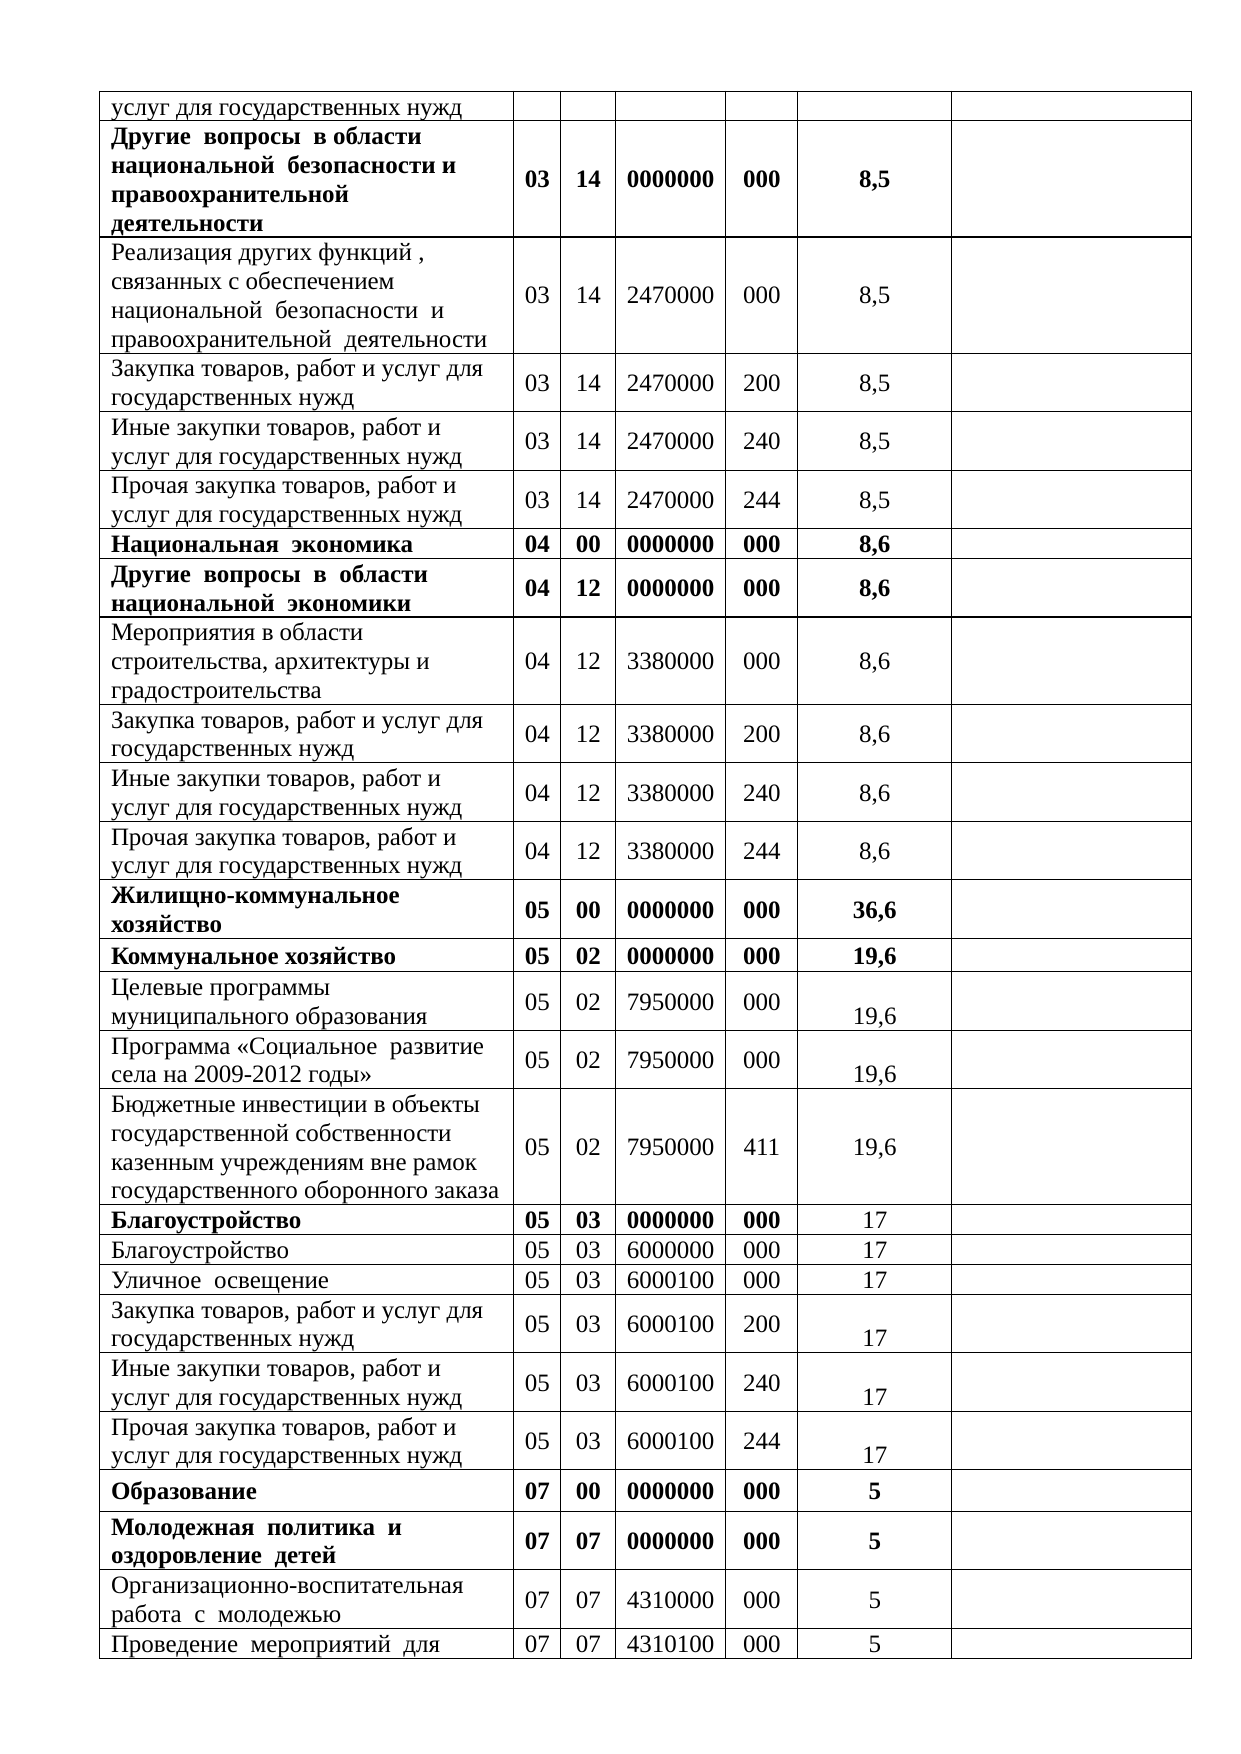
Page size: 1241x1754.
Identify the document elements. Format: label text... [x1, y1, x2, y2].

table_cell Иные закупки товаров, работ и услуг для государственных нужд [100, 763, 513, 821]
table_cell Целевые программы муниципального образования [100, 972, 513, 1030]
table_cell Мероприятия в области строительства, архитектуры и градостроительства [100, 618, 513, 704]
table_cell 05 [514, 939, 560, 971]
table_cell Проведение мероприятий для [100, 1629, 513, 1658]
table_cell 04 [514, 822, 560, 879]
table_cell 02 [561, 939, 615, 971]
table_cell 411 [726, 1089, 797, 1204]
table_cell 03 [514, 354, 560, 411]
table_cell 03 [514, 471, 560, 528]
table_cell 5 [798, 1629, 951, 1658]
table_cell 6000100 [616, 1412, 725, 1469]
table_cell 19,6 [798, 939, 951, 971]
table_cell 07 [514, 1512, 560, 1569]
table_cell 14 [561, 238, 615, 352]
table_cell Коммунальное хозяйство [100, 939, 513, 971]
table_cell [952, 939, 1191, 971]
table_cell Образование [100, 1470, 513, 1511]
table_cell 000 [726, 238, 797, 352]
table_cell Закупка товаров, работ и услуг для государственных нужд [100, 705, 513, 762]
table_cell 03 [561, 1205, 615, 1234]
table_cell 19,6 [798, 972, 951, 1030]
table_cell 3380000 [616, 763, 725, 821]
table_cell 00 [561, 880, 615, 938]
table_cell [561, 92, 615, 120]
table_cell 04 [514, 618, 560, 704]
table_cell 000 [726, 1235, 797, 1264]
table_cell [952, 559, 1191, 616]
table_cell 5 [798, 1470, 951, 1511]
table_cell 00 [561, 529, 615, 558]
table_cell 244 [726, 471, 797, 528]
table_cell 7950000 [616, 1031, 725, 1088]
table_cell 12 [561, 763, 615, 821]
table_cell 200 [726, 705, 797, 762]
table_cell 03 [561, 1353, 615, 1411]
table_cell 03 [514, 412, 560, 469]
table_cell 14 [561, 121, 615, 236]
table_cell 8,5 [798, 412, 951, 469]
table_cell 05 [514, 1031, 560, 1088]
table_cell 03 [561, 1412, 615, 1469]
table_cell 0000000 [616, 1470, 725, 1511]
table_cell 000 [726, 1512, 797, 1569]
table_cell 17 [798, 1295, 951, 1352]
table_cell [952, 618, 1191, 704]
table_cell 05 [514, 1235, 560, 1264]
table_cell 05 [514, 1089, 560, 1204]
table_cell [952, 1205, 1191, 1234]
table_cell 05 [514, 1265, 560, 1294]
table_cell [798, 92, 951, 120]
table_cell 2470000 [616, 412, 725, 469]
table_cell 244 [726, 822, 797, 879]
table_cell 04 [514, 559, 560, 616]
table_cell 17 [798, 1265, 951, 1294]
table_cell 8,5 [798, 354, 951, 411]
table_cell Организационно-воспитательная работа с молодежью [100, 1570, 513, 1628]
table_cell 7950000 [616, 972, 725, 1030]
table_cell 14 [561, 354, 615, 411]
table_cell 4310000 [616, 1570, 725, 1628]
table_cell 000 [726, 1570, 797, 1628]
table_cell 0000000 [616, 529, 725, 558]
table_cell [952, 238, 1191, 352]
table_cell [952, 92, 1191, 120]
table_cell [952, 763, 1191, 821]
table_cell 000 [726, 972, 797, 1030]
table_cell 02 [561, 1031, 615, 1088]
table_cell [952, 1089, 1191, 1204]
table_cell Иные закупки товаров, работ и услуг для государственных нужд [100, 412, 513, 469]
table_cell [952, 1470, 1191, 1511]
table_cell 240 [726, 1353, 797, 1411]
table_cell 240 [726, 412, 797, 469]
table_cell [952, 1265, 1191, 1294]
table_cell [952, 121, 1191, 236]
table_cell Жилищно-коммунальное хозяйство [100, 880, 513, 938]
table_cell 3380000 [616, 822, 725, 879]
table_cell 17 [798, 1353, 951, 1411]
table_cell 000 [726, 1265, 797, 1294]
table_cell 6000100 [616, 1295, 725, 1352]
table_cell [952, 1512, 1191, 1569]
table_cell 04 [514, 763, 560, 821]
table_cell Молодежная политика и оздоровление детей [100, 1512, 513, 1569]
table_cell 04 [514, 529, 560, 558]
table_cell 02 [561, 972, 615, 1030]
table_cell Прочая закупка товаров, работ и услуг для государственных нужд [100, 471, 513, 528]
table_cell 05 [514, 1295, 560, 1352]
table_cell 0000000 [616, 121, 725, 236]
table_cell 03 [514, 121, 560, 236]
table_cell Благоустройство [100, 1205, 513, 1234]
table_cell 14 [561, 471, 615, 528]
table_cell Благоустройство [100, 1235, 513, 1264]
table_cell 2470000 [616, 238, 725, 352]
table_cell 17 [798, 1412, 951, 1469]
table_cell 8,5 [798, 471, 951, 528]
table_cell 0000000 [616, 559, 725, 616]
table_cell 07 [514, 1470, 560, 1511]
table_cell 000 [726, 1205, 797, 1234]
table_cell 12 [561, 559, 615, 616]
table_cell 5 [798, 1512, 951, 1569]
table_cell [952, 880, 1191, 938]
table_cell 14 [561, 412, 615, 469]
table_cell 12 [561, 705, 615, 762]
table_cell 0000000 [616, 1512, 725, 1569]
table_cell услуг для государственных нужд [100, 92, 513, 120]
table_cell 8,6 [798, 705, 951, 762]
table_cell 19,6 [798, 1031, 951, 1088]
table_cell 000 [726, 1031, 797, 1088]
table_cell Другие вопросы в области национальной экономики [100, 559, 513, 616]
table_cell 03 [561, 1295, 615, 1352]
table_cell Другие вопросы в области национальной безопасности и правоохранительной деятельности [100, 121, 513, 236]
table_cell 07 [561, 1629, 615, 1658]
table_cell 000 [726, 1629, 797, 1658]
table_cell 200 [726, 1295, 797, 1352]
table_cell 07 [561, 1512, 615, 1569]
table_cell 17 [798, 1205, 951, 1234]
table_cell 6000100 [616, 1353, 725, 1411]
table_cell 12 [561, 822, 615, 879]
table_cell [952, 529, 1191, 558]
table_cell 8,5 [798, 238, 951, 352]
table_cell 8,6 [798, 618, 951, 704]
table_cell 19,6 [798, 1089, 951, 1204]
table_cell [514, 92, 560, 120]
table_cell 00 [561, 1470, 615, 1511]
table_cell Закупка товаров, работ и услуг для государственных нужд [100, 354, 513, 411]
table_cell 17 [798, 1235, 951, 1264]
table_cell Уличное освещение [100, 1265, 513, 1294]
table_cell 200 [726, 354, 797, 411]
table_cell 6000000 [616, 1235, 725, 1264]
table_cell Национальная экономика [100, 529, 513, 558]
table_cell 240 [726, 763, 797, 821]
table_cell 8,5 [798, 121, 951, 236]
table_cell 04 [514, 705, 560, 762]
table_cell [952, 1235, 1191, 1264]
table_cell [952, 1295, 1191, 1352]
table_cell 8,6 [798, 822, 951, 879]
table_cell Реализация других функций , связанных с обеспечением национальной безопасности и правоохранительной деятельности [100, 238, 513, 352]
table_cell 2470000 [616, 471, 725, 528]
table_cell 36,6 [798, 880, 951, 938]
table_cell [726, 92, 797, 120]
table_cell [952, 1570, 1191, 1628]
table_cell 07 [561, 1570, 615, 1628]
table_cell 000 [726, 529, 797, 558]
table_cell 05 [514, 1353, 560, 1411]
table_cell 07 [514, 1629, 560, 1658]
table_cell 7950000 [616, 1089, 725, 1204]
table_cell 2470000 [616, 354, 725, 411]
table_cell 05 [514, 1205, 560, 1234]
table_cell [952, 471, 1191, 528]
table_cell 000 [726, 1470, 797, 1511]
table_cell 5 [798, 1570, 951, 1628]
table_cell Программа «Социальное развитие села на 2009-2012 годы» [100, 1031, 513, 1088]
table_cell 05 [514, 1412, 560, 1469]
table_cell [952, 1412, 1191, 1469]
table_cell 02 [561, 1089, 615, 1204]
table_cell 03 [561, 1235, 615, 1264]
table_cell 0000000 [616, 939, 725, 971]
table_cell 000 [726, 559, 797, 616]
table_cell [952, 1629, 1191, 1658]
table_cell 3380000 [616, 618, 725, 704]
table_cell [952, 972, 1191, 1030]
table_cell 244 [726, 1412, 797, 1469]
table_cell Прочая закупка товаров, работ и услуг для государственных нужд [100, 1412, 513, 1469]
table_cell [952, 822, 1191, 879]
table_cell 000 [726, 618, 797, 704]
table_cell Закупка товаров, работ и услуг для государственных нужд [100, 1295, 513, 1352]
table_cell 12 [561, 618, 615, 704]
table_cell [952, 705, 1191, 762]
table_cell Прочая закупка товаров, работ и услуг для государственных нужд [100, 822, 513, 879]
table_cell 05 [514, 972, 560, 1030]
table_cell 07 [514, 1570, 560, 1628]
table_cell [952, 354, 1191, 411]
table_cell 0000000 [616, 880, 725, 938]
table_cell 8,6 [798, 529, 951, 558]
table_cell 8,6 [798, 559, 951, 616]
table_cell [952, 1353, 1191, 1411]
table_cell Иные закупки товаров, работ и услуг для государственных нужд [100, 1353, 513, 1411]
table_cell [616, 92, 725, 120]
table_cell 05 [514, 880, 560, 938]
table_cell 000 [726, 939, 797, 971]
table_cell 3380000 [616, 705, 725, 762]
table_cell [952, 1031, 1191, 1088]
table_cell 8,6 [798, 763, 951, 821]
table_cell Бюджетные инвестиции в объекты государственной собственности казенным учреждениям вне рамок государственного оборонного заказа [100, 1089, 513, 1204]
table_cell 03 [561, 1265, 615, 1294]
table_cell 000 [726, 121, 797, 236]
table_cell [952, 412, 1191, 469]
table_cell 6000100 [616, 1265, 725, 1294]
table_cell 000 [726, 880, 797, 938]
table_cell 4310100 [616, 1629, 725, 1658]
table_cell 03 [514, 238, 560, 352]
table_cell 0000000 [616, 1205, 725, 1234]
